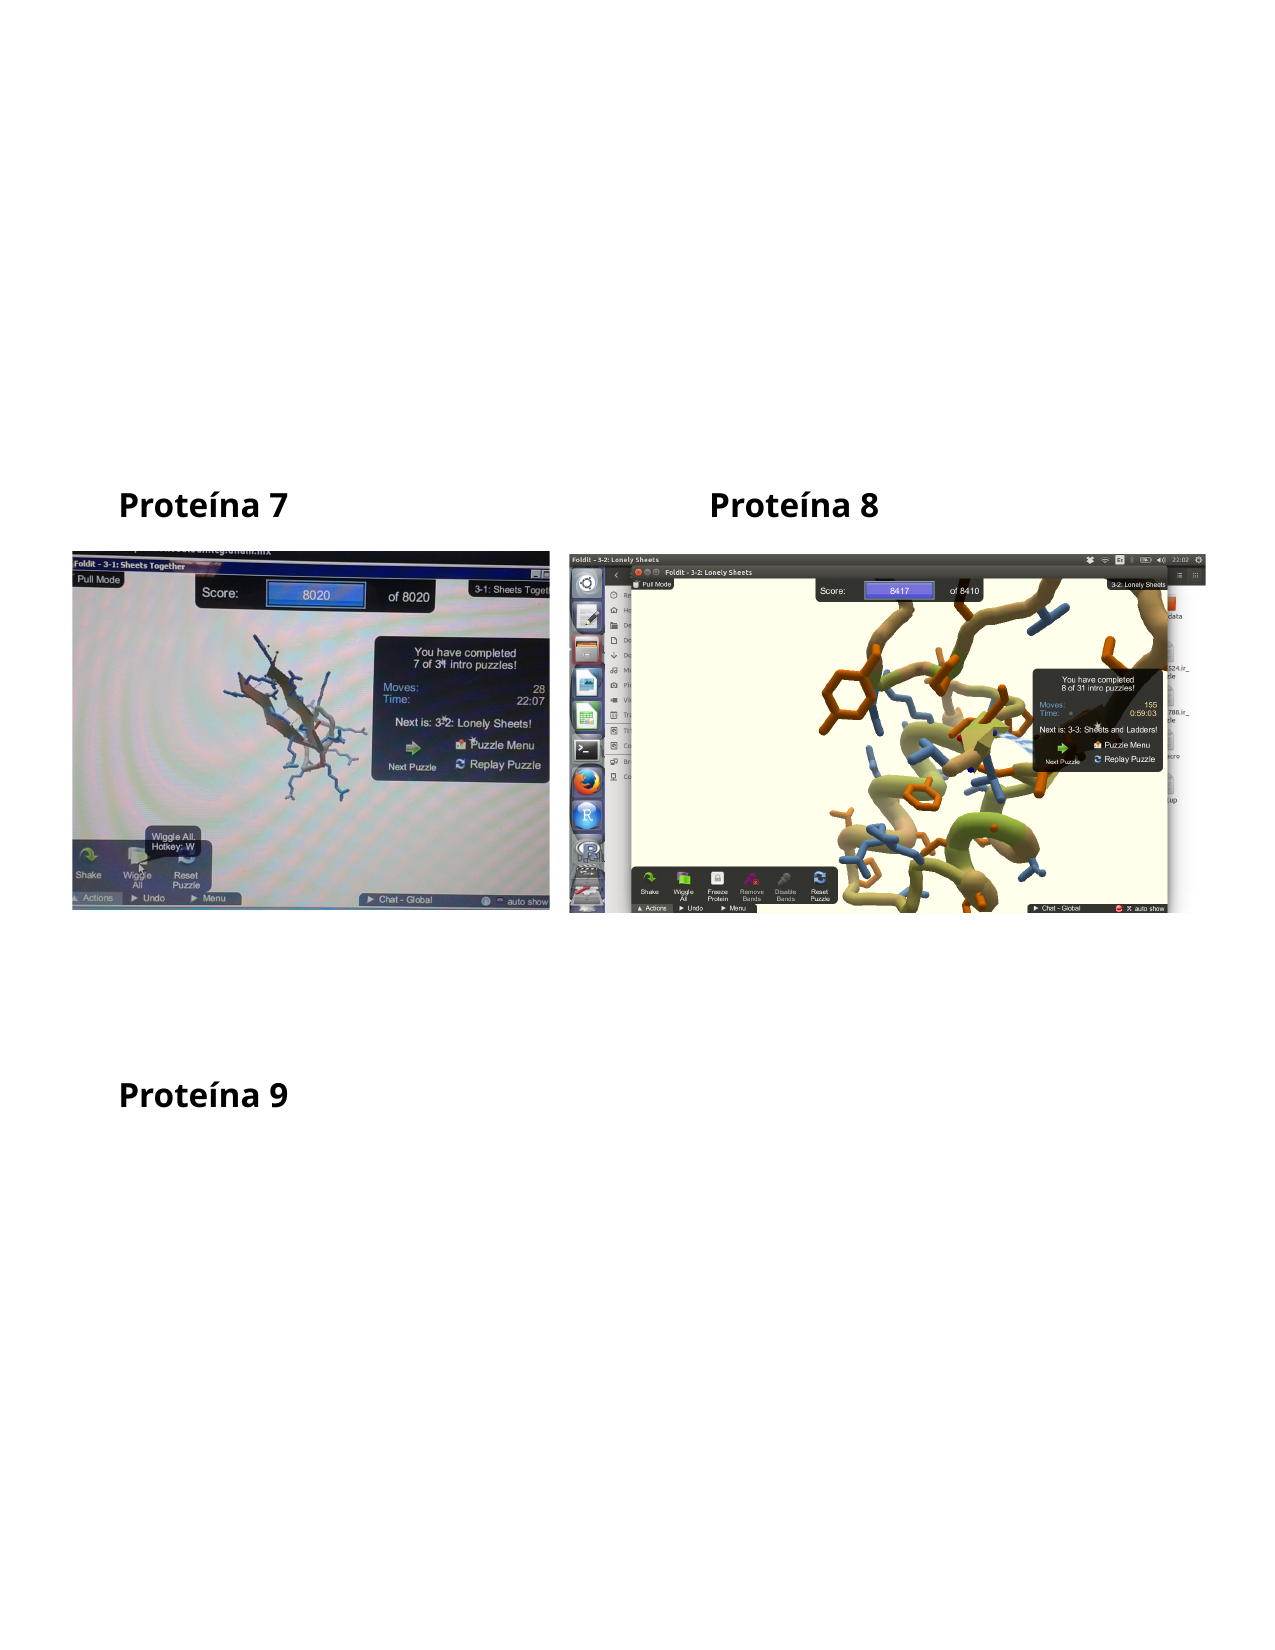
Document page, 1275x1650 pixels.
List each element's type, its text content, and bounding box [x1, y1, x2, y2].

text Proteína 9 [118, 1072, 1157, 1117]
text Proteína 7 Proteína 8 [118, 481, 1157, 527]
picture [569, 554, 1206, 913]
picture [72, 551, 550, 910]
